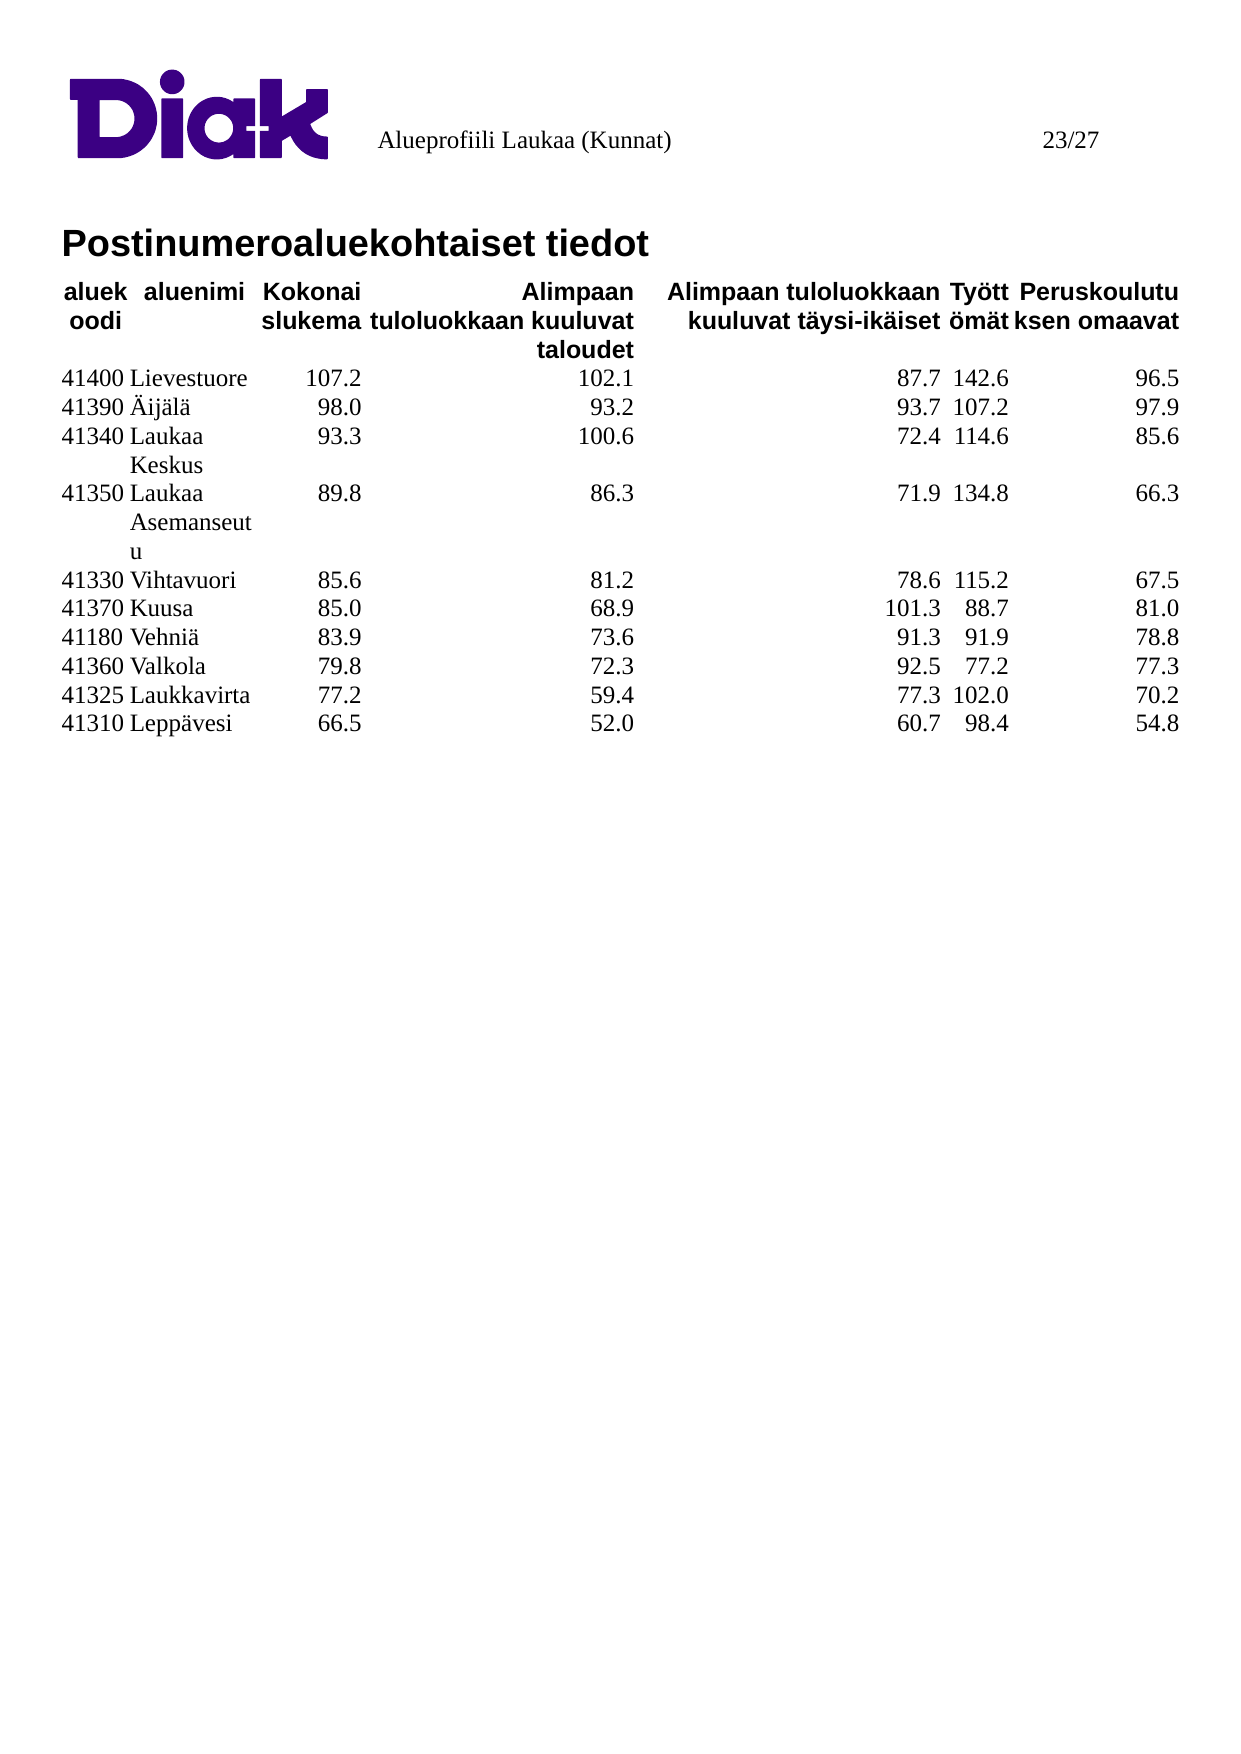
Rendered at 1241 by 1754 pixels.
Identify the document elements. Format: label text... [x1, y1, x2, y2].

table_cell Leppävesi [130, 709, 259, 737]
table_cell Laukaa Asemanseutu [130, 479, 259, 565]
table_cell 89.8 [259, 479, 361, 565]
table_cell Valkola [130, 651, 259, 680]
table_cell 93.3 [259, 421, 361, 478]
table_cell 101.3 [634, 594, 941, 622]
table_cell 71.9 [634, 479, 941, 565]
subtitle Postinumeroaluekohtaiset tiedot [61, 221, 1179, 265]
table_cell 52.0 [361, 709, 634, 737]
table_cell 41340 [61, 421, 129, 478]
table_cell Kuusa [130, 594, 259, 622]
table_cell 85.0 [259, 594, 361, 622]
table_cell 134.8 [941, 479, 1009, 565]
table_cell 72.4 [634, 421, 941, 478]
table_cell 68.9 [361, 594, 634, 622]
table_cell 77.3 [634, 680, 941, 708]
table_cell 85.6 [1009, 421, 1179, 478]
table_cell 77.3 [1009, 651, 1179, 680]
table_header Alimpaan tuloluokkaan kuuluvat täysi-ikäiset [634, 277, 941, 363]
table_cell 88.7 [941, 594, 1009, 622]
table_cell 98.4 [941, 709, 1009, 737]
table_cell 81.2 [361, 565, 634, 593]
table_cell 70.2 [1009, 680, 1179, 708]
table_cell 41330 [61, 565, 129, 593]
table_cell 66.5 [259, 709, 361, 737]
table_cell 142.6 [941, 364, 1009, 392]
table_cell 92.5 [634, 651, 941, 680]
table_header aluenimi [130, 277, 259, 363]
table_cell 86.3 [361, 479, 634, 565]
table_cell 102.0 [941, 680, 1009, 708]
table_cell 102.1 [361, 364, 634, 392]
table_cell 87.7 [634, 364, 941, 392]
table_cell 81.0 [1009, 594, 1179, 622]
table_cell 114.6 [941, 421, 1009, 478]
table_cell 66.3 [1009, 479, 1179, 565]
table_header aluekoodi [61, 277, 129, 363]
table_header Alimpaan tuloluokkaan kuuluvat taloudet [361, 277, 634, 363]
table_cell 91.3 [634, 622, 941, 651]
table_cell 100.6 [361, 421, 634, 478]
table_cell 41390 [61, 392, 129, 421]
table_cell Vehniä [130, 622, 259, 651]
table_cell 107.2 [259, 364, 361, 392]
table_cell 98.0 [259, 392, 361, 421]
table_cell 41360 [61, 651, 129, 680]
table_cell 60.7 [634, 709, 941, 737]
table_cell 78.8 [1009, 622, 1179, 651]
table_cell 77.2 [941, 651, 1009, 680]
table_cell 41350 [61, 479, 129, 565]
table_cell 73.6 [361, 622, 634, 651]
table_header Kokonaislukema [259, 277, 361, 363]
table_cell 67.5 [1009, 565, 1179, 593]
table_cell 93.2 [361, 392, 634, 421]
table_cell 72.3 [361, 651, 634, 680]
table_cell 77.2 [259, 680, 361, 708]
table_cell 79.8 [259, 651, 361, 680]
table_cell 41310 [61, 709, 129, 737]
table_cell 78.6 [634, 565, 941, 593]
table_cell 41180 [61, 622, 129, 651]
table_cell 41400 [61, 364, 129, 392]
table_cell 93.7 [634, 392, 941, 421]
table_cell 91.9 [941, 622, 1009, 651]
table_cell 54.8 [1009, 709, 1179, 737]
table_cell 83.9 [259, 622, 361, 651]
table_header Työttömät [941, 277, 1009, 363]
table_cell 41370 [61, 594, 129, 622]
table_cell 115.2 [941, 565, 1009, 593]
table_cell 107.2 [941, 392, 1009, 421]
table_cell Laukkavirta [130, 680, 259, 708]
table_cell 59.4 [361, 680, 634, 708]
table_cell 97.9 [1009, 392, 1179, 421]
table_cell 96.5 [1009, 364, 1179, 392]
table_cell Laukaa Keskus [130, 421, 259, 478]
table_cell Äijälä [130, 392, 259, 421]
table_cell 41325 [61, 680, 129, 708]
table_cell Vihtavuori [130, 565, 259, 593]
table_cell Lievestuore [130, 364, 259, 392]
table_header Peruskoulutuksen omaavat [1009, 277, 1179, 363]
table_cell 85.6 [259, 565, 361, 593]
